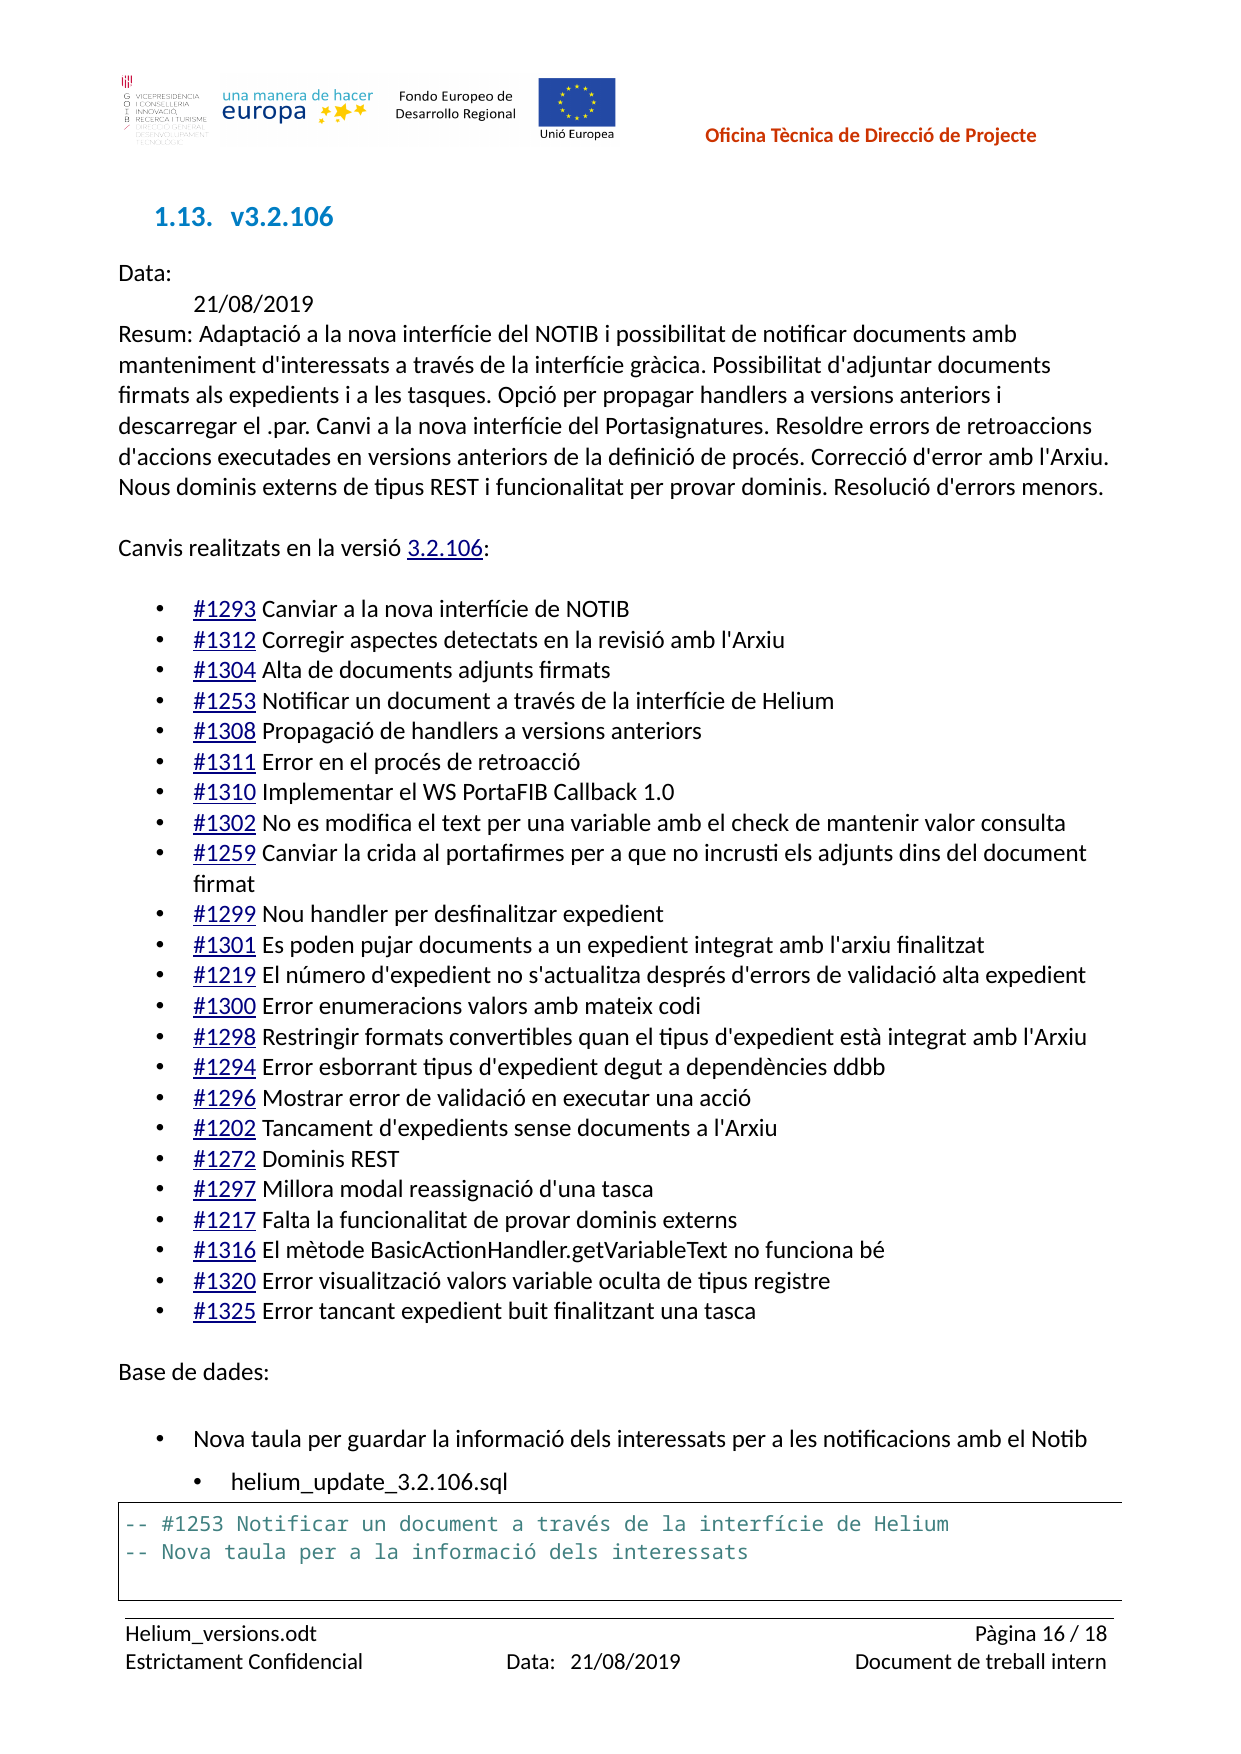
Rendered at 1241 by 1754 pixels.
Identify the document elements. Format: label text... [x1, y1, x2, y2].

list #1312 Corregir aspectes detectats en la revisió amb l'Arxiu [156, 624, 1122, 654]
list #1217 Falta la funcionalitat de provar dominis externs [156, 1204, 1122, 1234]
list #1316 El mètode BasicActionHandler.getVariableText no funciona bé [156, 1234, 1122, 1265]
list #1272 Dominis REST [156, 1143, 1122, 1173]
list #1253 Notificar un document a través de la interfície de Helium [156, 685, 1122, 715]
list #1311 Error en el procés de retroacció [156, 746, 1122, 776]
list #1298 Restringir formats convertibles quan el tipus d'expedient està integrat amb l'Arxiu [156, 1021, 1122, 1051]
list #1310 Implementar el WS PortaFIB Callback 1.0 [156, 776, 1122, 807]
list #1296 Mostrar error de validació en executar una acció [156, 1082, 1122, 1112]
list #1301 Es poden pujar documents a un expedient integrat amb l'arxiu finalitzat [156, 929, 1122, 959]
list #1259 Canviar la crida al portafirmes per a que no incrusti els adjunts dins del document firmat [156, 837, 1122, 898]
text Resum: Adaptació a la nova interfície del NOTIB i possibilitat de notificar documents amb manteniment d'interessats a través de la interfície gràcica. Possibilitat d'adjuntar documents firmats als expedients i a les tasques. Opció per propagar handlers a versions anteriors i descarregar el .par. Canvi a la nova interfície del Portasignatures. Resoldre errors de retroaccions d'accions executades en versions anteriors de la definició de procés. Correcció d'error amb l'Arxiu. Nous dominis externs de tipus REST i funcionalitat per provar dominis. Resolució d'errors menors. [118, 319, 1122, 502]
list #1293 Canviar a la nova interfície de NOTIB [156, 593, 1122, 624]
list #1294 Error esborrant tipus d'expedient degut a dependències ddbb [156, 1051, 1122, 1082]
list #1302 No es modifica el text per una variable amb el check de mantenir valor consulta [156, 807, 1122, 837]
text Base de dades: [118, 1356, 1122, 1387]
text Data: [118, 258, 1122, 288]
list #1300 Error enumeracions valors amb mateix codi [156, 990, 1122, 1021]
list #1320 Error visualització valors variable oculta de tipus registre [156, 1265, 1122, 1295]
picture [219, 73, 621, 147]
text Canvis realitzats en la versió 3.2.106: [118, 532, 1122, 563]
list #1325 Error tancant expedient buit finalitzant una tasca [156, 1295, 1122, 1326]
list helium_update_3.2.106.sql [193, 1466, 1122, 1496]
table_header -- #1253 Notificar un document a través de la interfície de Helium -- Nova taula per a la informació dels interessats [119, 1503, 1122, 1600]
picture [118, 73, 213, 147]
list #1297 Millora modal reassignació d'una tasca [156, 1173, 1122, 1204]
subtitle v3.2.106 [153, 198, 1122, 234]
list #1308 Propagació de handlers a versions anteriors [156, 715, 1122, 746]
list #1304 Alta de documents adjunts firmats [156, 654, 1122, 685]
list #1219 El número d'expedient no s'actualitza després d'errors de validació alta expedient [156, 959, 1122, 990]
list #1202 Tancament d'expedients sense documents a l'Arxiu [156, 1112, 1122, 1143]
list #1299 Nou handler per desfinalitzar expedient [156, 898, 1122, 929]
text 21/08/2019 [118, 288, 1122, 319]
list Nova taula per guardar la informació dels interessats per a les notificacions amb el Notib [156, 1423, 1122, 1454]
